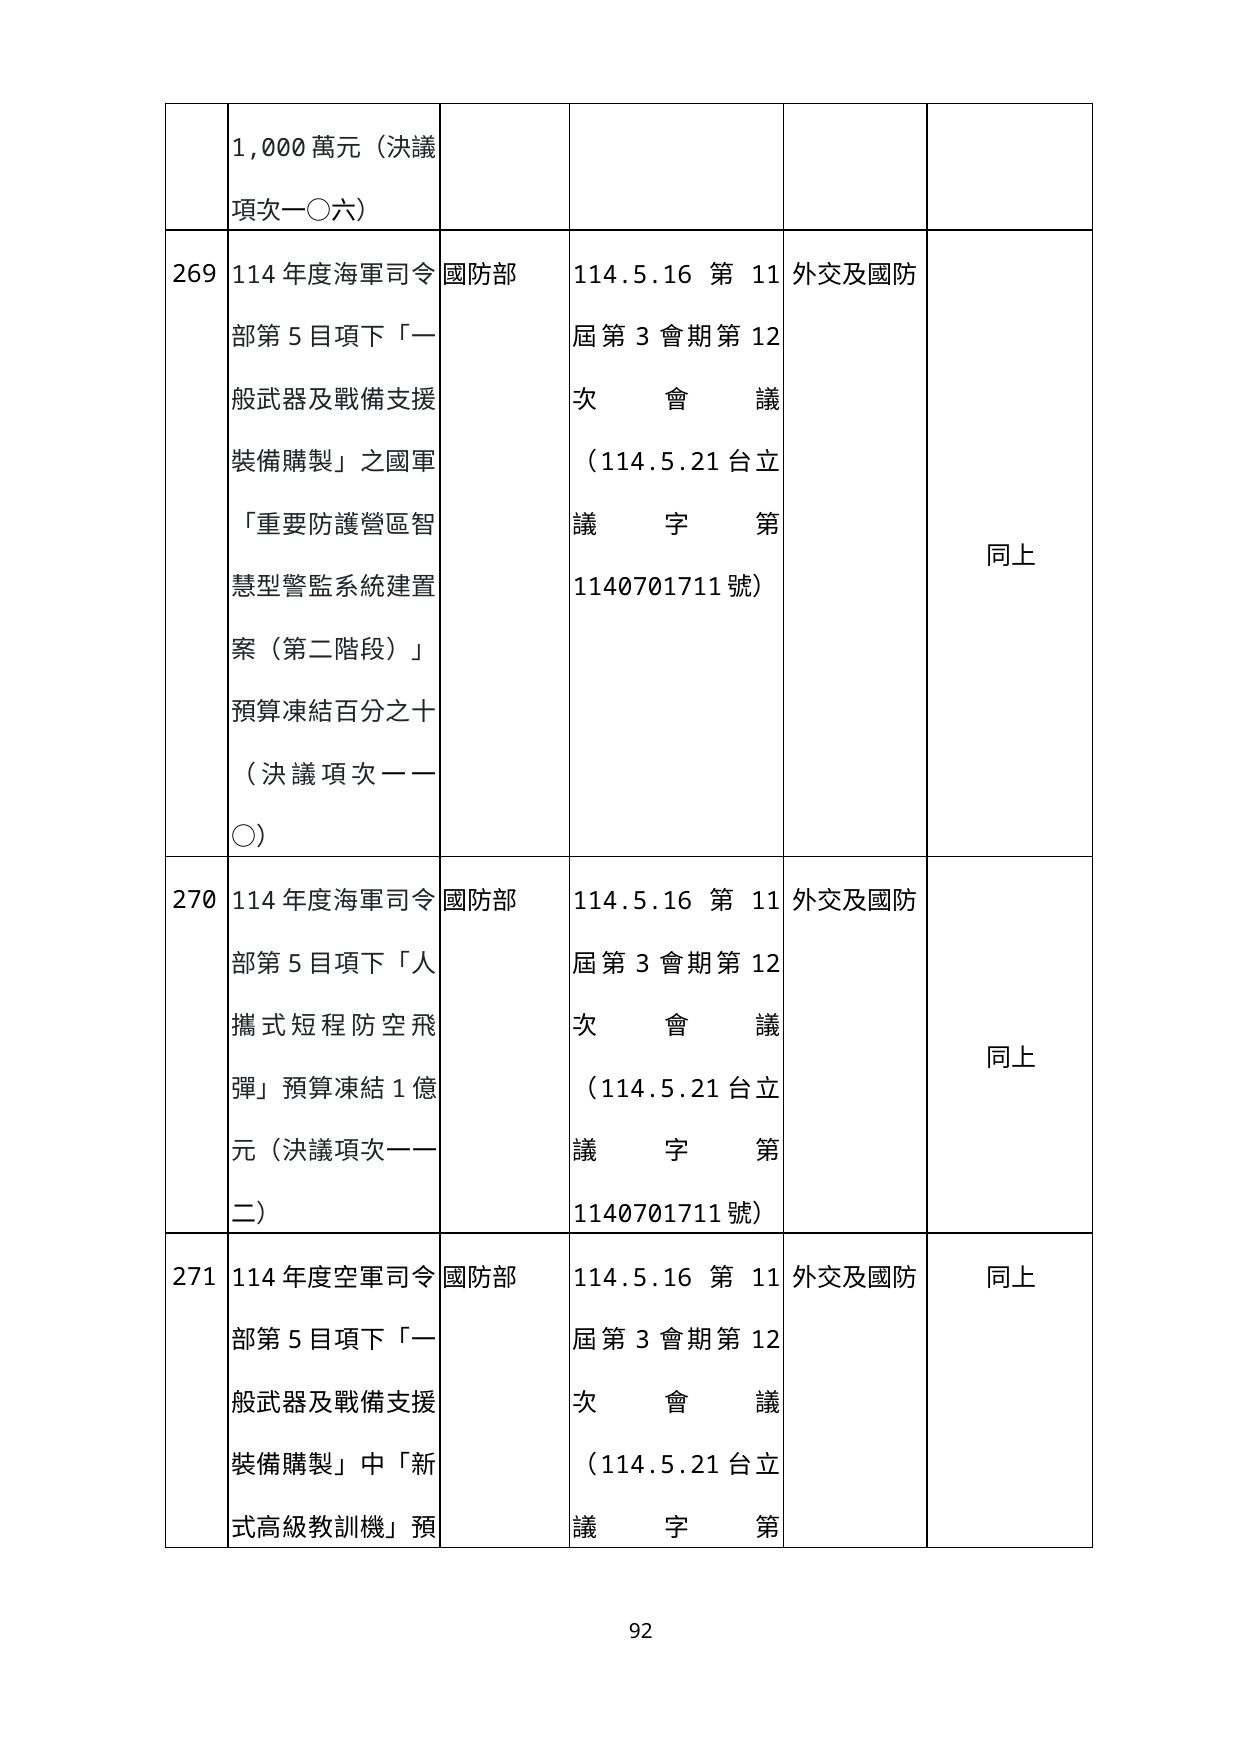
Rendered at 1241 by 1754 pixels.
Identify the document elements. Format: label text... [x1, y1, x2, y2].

table_cell [784, 104, 926, 229]
table_cell [166, 1234, 227, 1546]
table_cell [928, 104, 1092, 229]
table_cell 國防部 [441, 857, 569, 1232]
table_cell 國防部 [441, 1234, 569, 1546]
table_cell [166, 857, 227, 1232]
table_cell 同上 [928, 1234, 1092, 1546]
table_cell 114.5.16第11屆第3會期第12次會議（114.5.21台立議字第 [570, 1234, 783, 1546]
table_cell 1,000萬元（決議項次一○六） [229, 104, 439, 229]
table_cell 外交及國防 [784, 857, 926, 1232]
table_cell 外交及國防 [784, 1234, 926, 1546]
table_cell 國防部 [441, 231, 569, 856]
table_cell [441, 104, 569, 229]
table_cell 外交及國防 [784, 231, 926, 856]
table_cell 114.5.16第11屆第3會期第12次會議（114.5.21台立議字第1140701711號） [570, 231, 783, 856]
table_cell 114年度海軍司令部第5目項下「人攜式短程防空飛彈」預算凍結1億元（決議項次一一二） [229, 857, 439, 1232]
table_cell [166, 231, 227, 856]
table_cell [166, 104, 227, 229]
table_cell 同上 [928, 231, 1092, 856]
table_cell 114年度海軍司令部第5目項下「一般武器及戰備支援裝備購製」之國軍「重要防護營區智慧型警監系統建置案（第二階段）」預算凍結百分之十（決議項次一一○） [229, 231, 439, 856]
table_cell 同上 [928, 857, 1092, 1232]
table_cell 114.5.16第11屆第3會期第12次會議（114.5.21台立議字第1140701711號） [570, 857, 783, 1232]
table_cell [570, 104, 783, 229]
table_cell 114年度空軍司令部第5目項下「一般武器及戰備支援裝備購製」中「新式高級教訓機」預 [229, 1234, 439, 1546]
